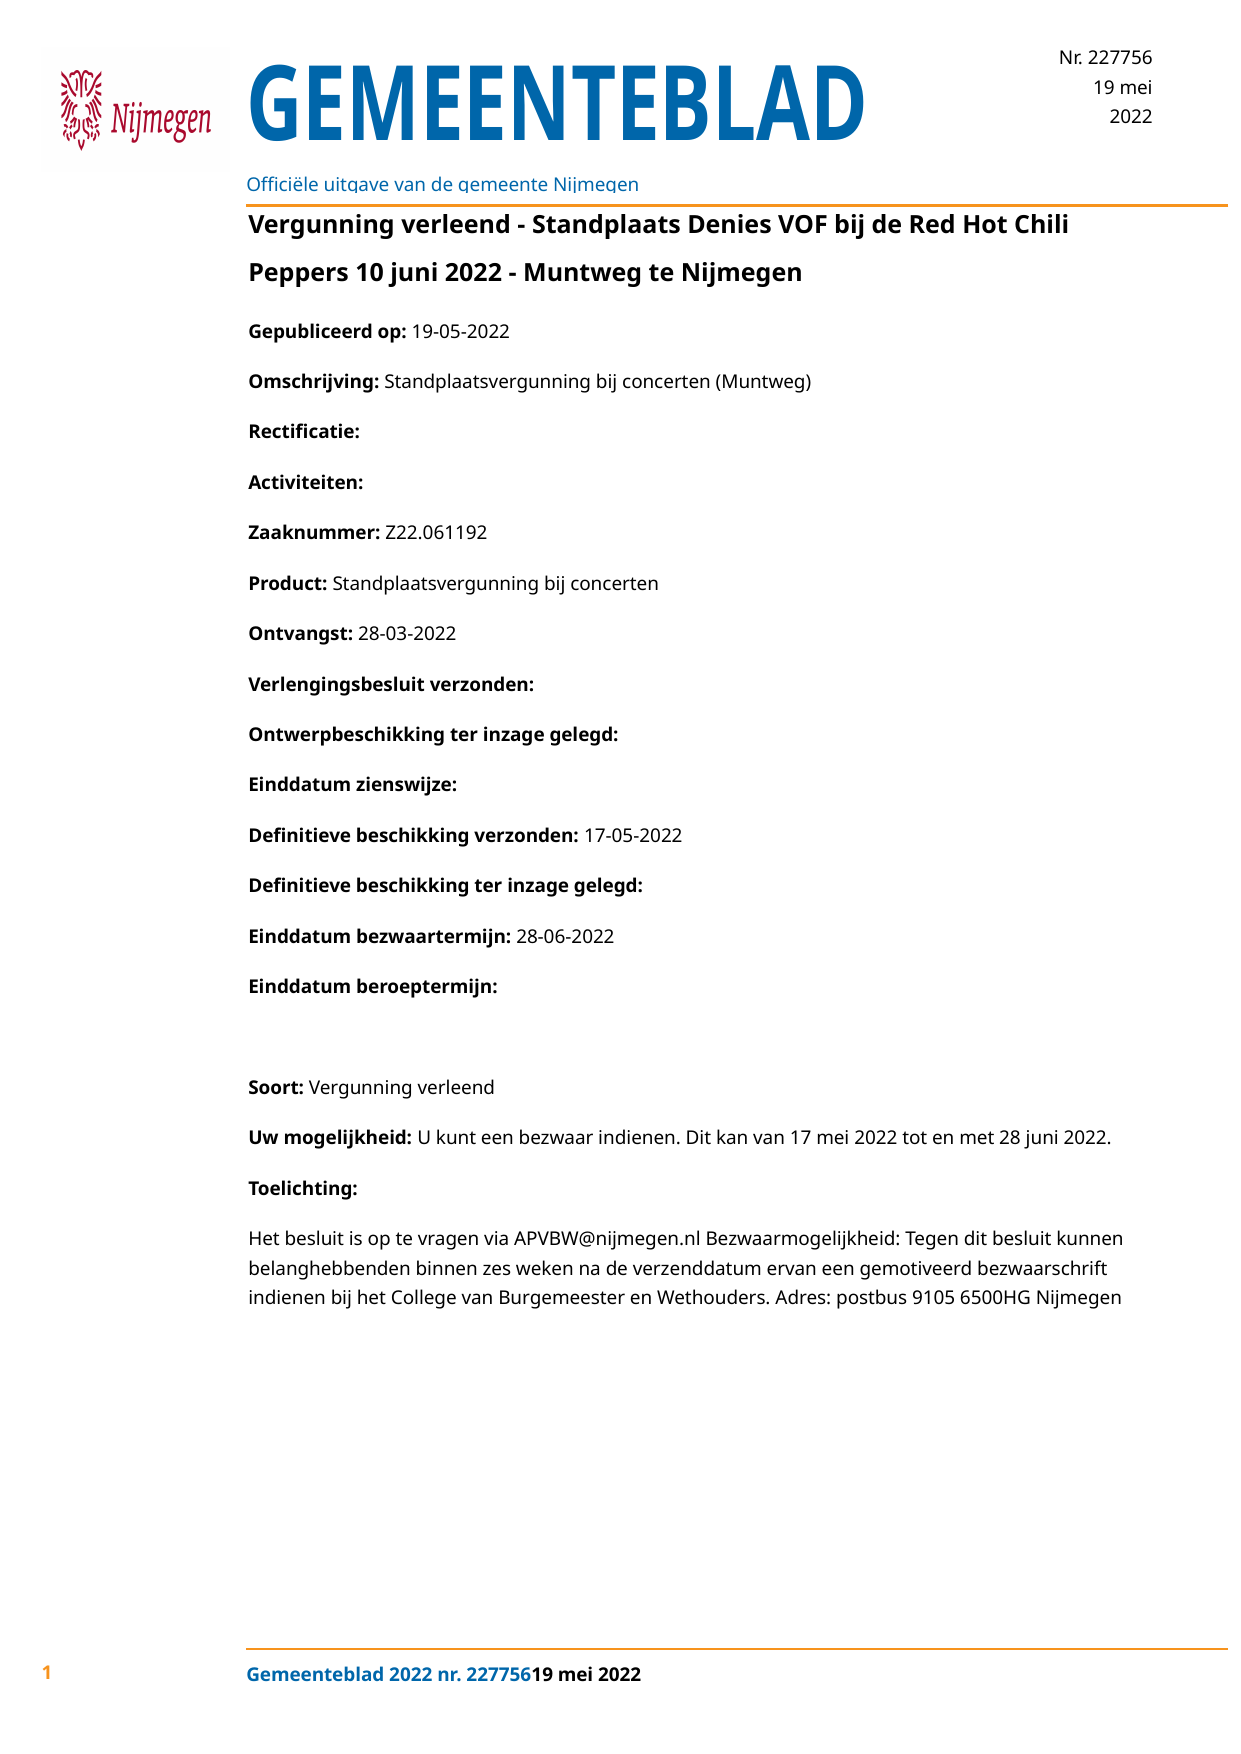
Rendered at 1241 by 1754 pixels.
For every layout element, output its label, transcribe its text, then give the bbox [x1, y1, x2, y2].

text Einddatum zienswijze: [248, 772, 1152, 797]
text Toelichting: [248, 1175, 1152, 1201]
text Definitieve beschikking ter inzage gelegd: [248, 872, 1152, 898]
text Einddatum bezwaartermijn: 28-06-2022 [248, 923, 1152, 949]
text Activiteiten: [248, 469, 1152, 495]
text Einddatum beroeptermijn: [248, 973, 1152, 999]
text Vergunning verleend - Standplaats Denies VOF bij de Red Hot Chili Peppers 10 juni 2022 - Muntweg te Nijmegen [248, 207, 1152, 288]
text Definitieve beschikking verzonden: 17-05-2022 [248, 822, 1152, 848]
text Zaaknummer: Z22.061192 [248, 519, 1152, 545]
text Uw mogelijkheid: U kunt een bezwaar indienen. Dit kan van 17 mei 2022 tot en met 28 juni 2022. [248, 1124, 1152, 1150]
text Gepubliceerd op: 19-05-2022 [248, 318, 1152, 344]
text Verlengingsbesluit verzonden: [248, 671, 1152, 697]
text Het besluit is op te vragen via APVBW@nijmegen.nl Bezwaarmogelijkheid: Tegen dit besluit kunnen belanghebbenden binnen zes weken na de verzenddatum ervan een gemotiveerd bezwaarschrift indienen bij het College van Burgemeester en Wethouders. Adres: postbus 9105 6500HG Nijmegen [248, 1225, 1152, 1310]
text Soort: Vergunning verleend [248, 1074, 1152, 1100]
text Ontvangst: 28-03-2022 [248, 620, 1152, 646]
text Ontwerpbeschikking ter inzage gelegd: [248, 721, 1152, 747]
text Rectificatie: [248, 419, 1152, 444]
picture [41, 47, 231, 172]
text Omschrijving: Standplaatsvergunning bij concerten (Muntweg) [248, 368, 1152, 394]
text Product: Standplaatsvergunning bij concerten [248, 570, 1152, 596]
